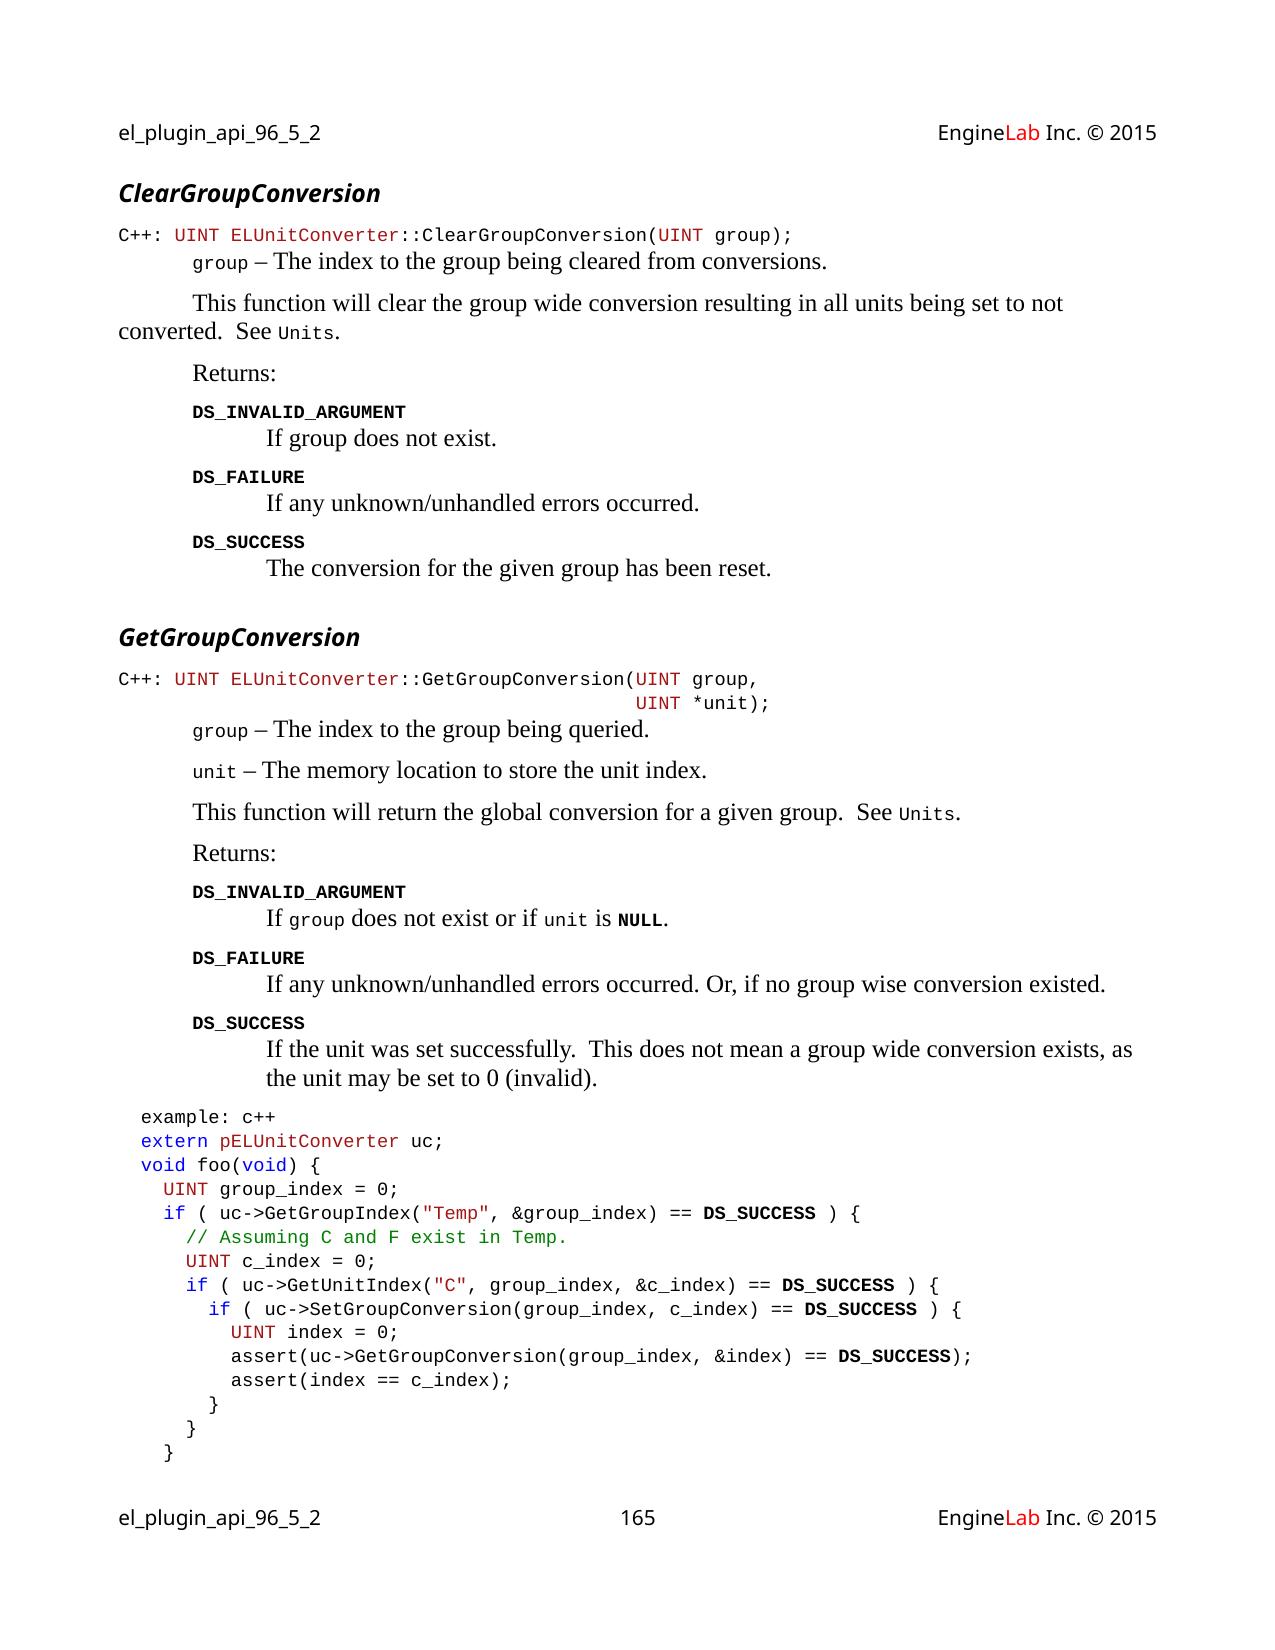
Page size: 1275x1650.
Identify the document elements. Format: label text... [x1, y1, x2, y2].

text DS_INVALID_ARGUMENT [118, 399, 1157, 423]
text UINT index = 0; [118, 1320, 1157, 1344]
text The conversion for the given group has been reset. [118, 553, 1157, 582]
text DS_SUCCESS [118, 1010, 1157, 1034]
text extern pELUnitConverter uc; [118, 1128, 1157, 1152]
text This function will return the global conversion for a given group. See Units. [118, 797, 1157, 826]
text C++: UINT ELUnitConverter::GetGroupConversion(UINT group, [118, 666, 1157, 690]
text This function will clear the group wide conversion resulting in all units being set to not converted. See Units. [118, 288, 1157, 345]
text unit – The memory location to store the unit index. [118, 755, 1157, 784]
text DS_SUCCESS [118, 529, 1157, 553]
text UINT group_index = 0; [118, 1176, 1157, 1200]
text } [118, 1416, 1157, 1439]
text group – The index to the group being cleared from conversions. [118, 246, 1157, 275]
text assert(index == c_index); [118, 1368, 1157, 1392]
text example: c++ [118, 1104, 1157, 1128]
text void foo(void) { [118, 1152, 1157, 1176]
text UINT *unit); [118, 690, 1157, 714]
text DS_FAILURE [118, 945, 1157, 969]
text If the unit was set successfully. This does not mean a group wide conversion exists, as the unit may be set to 0 (invalid). [118, 1034, 1157, 1092]
text } [118, 1439, 1157, 1463]
text if ( uc->SetGroupConversion(group_index, c_index) == DS_SUCCESS ) { [118, 1296, 1157, 1320]
text If any unknown/unhandled errors occurred. [118, 488, 1157, 517]
text Returns: [118, 358, 1157, 387]
text If any unknown/unhandled errors occurred. Or, if no group wise conversion existed. [118, 969, 1157, 998]
subtitle GetGroupConversion [118, 620, 1157, 653]
text } [118, 1392, 1157, 1416]
text if ( uc->GetUnitIndex("C", group_index, &c_index) == DS_SUCCESS ) { [118, 1272, 1157, 1296]
subtitle ClearGroupConversion [118, 176, 1157, 210]
text group – The index to the group being queried. [118, 714, 1157, 743]
text UINT c_index = 0; [118, 1248, 1157, 1272]
text Returns: [118, 838, 1157, 867]
text C++: UINT ELUnitConverter::ClearGroupConversion(UINT group); [118, 222, 1157, 246]
text If group does not exist or if unit is NULL. [118, 903, 1157, 932]
text DS_INVALID_ARGUMENT [118, 879, 1157, 903]
text DS_FAILURE [118, 464, 1157, 488]
text assert(uc->GetGroupConversion(group_index, &index) == DS_SUCCESS); [118, 1344, 1157, 1368]
text If group does not exist. [118, 423, 1157, 452]
text if ( uc->GetGroupIndex("Temp", &group_index) == DS_SUCCESS ) { [118, 1200, 1157, 1224]
text // Assuming C and F exist in Temp. [118, 1224, 1157, 1248]
